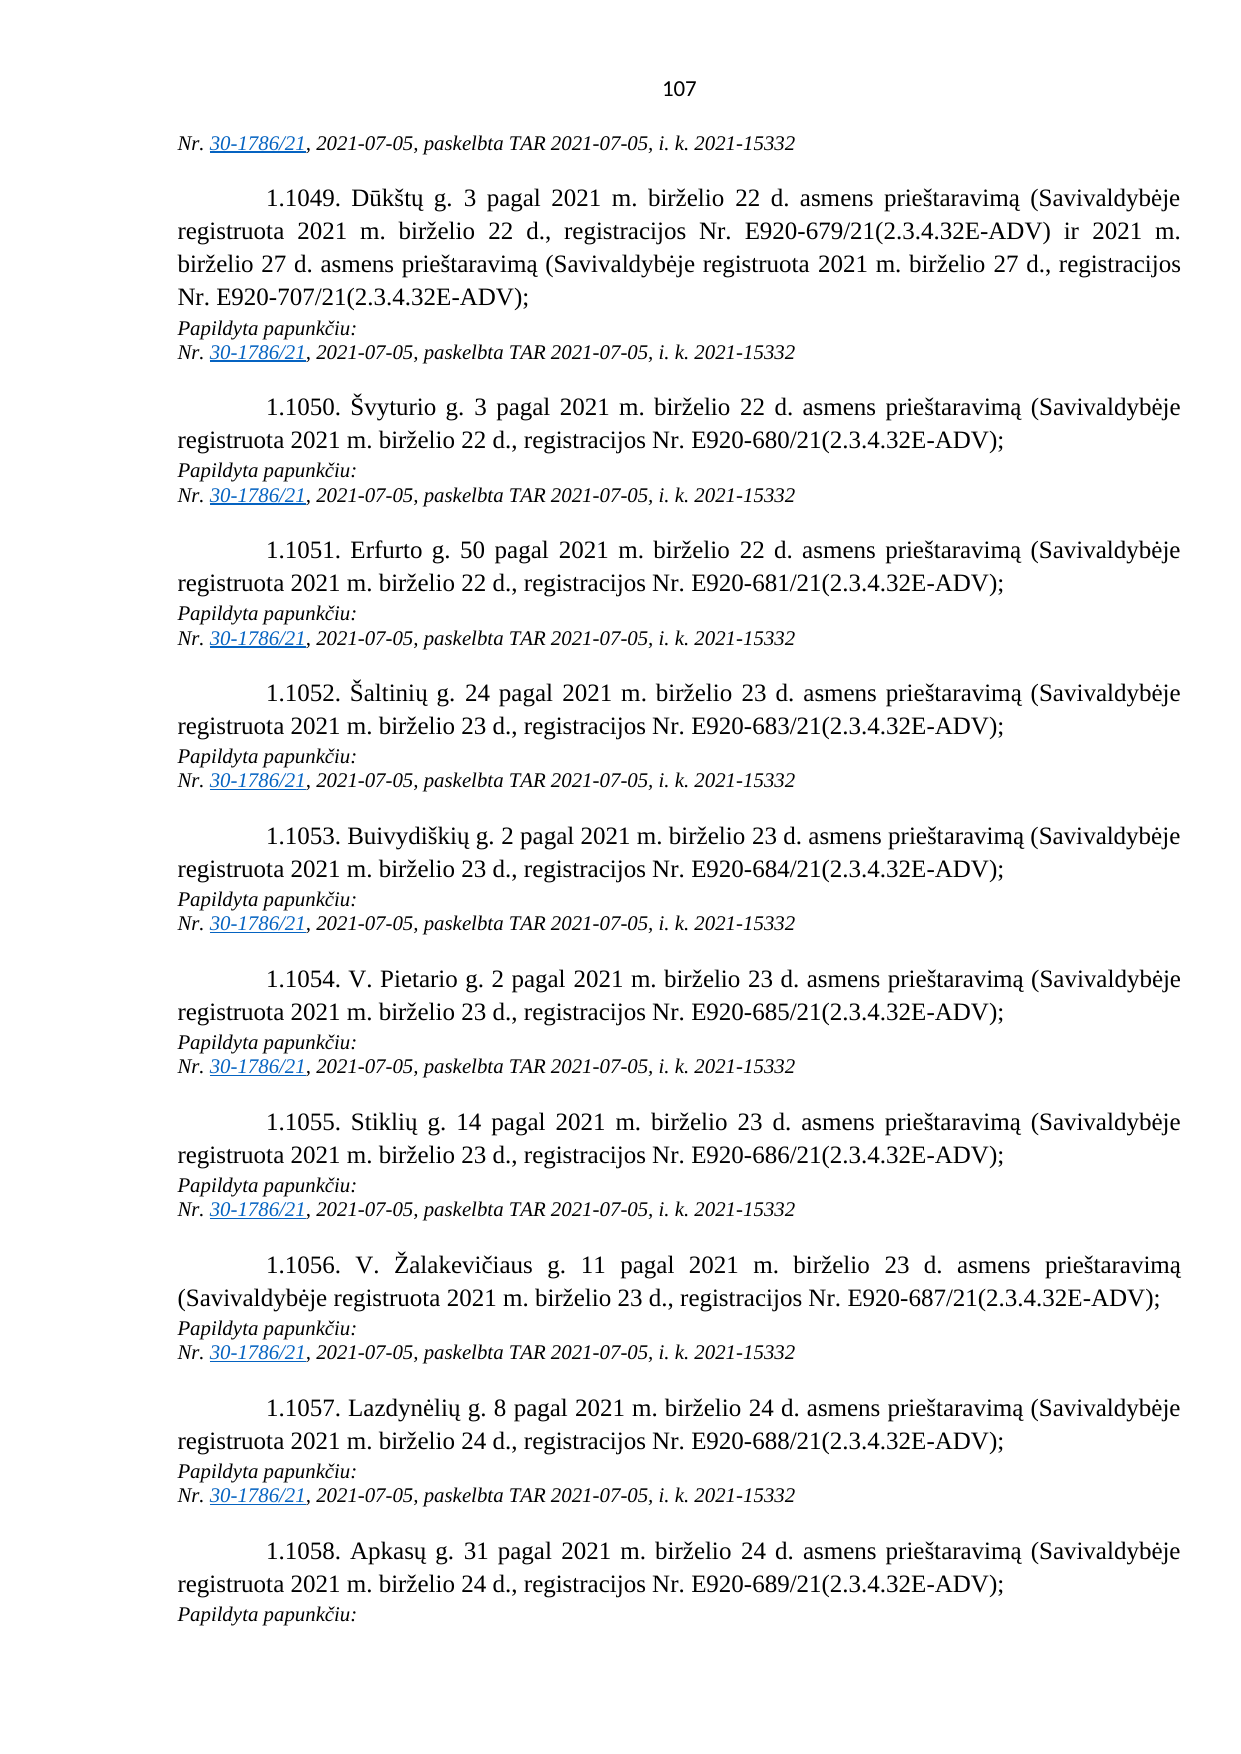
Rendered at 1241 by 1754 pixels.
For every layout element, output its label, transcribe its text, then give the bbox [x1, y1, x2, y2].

text 1.1050. Švyturio g. 3 pagal 2021 m. birželio 22 d. asmens prieštaravimą (Savivaldybėje registruota 2021 m. birželio 22 d., registracijos Nr. E920-680/21(2.3.4.32E-ADV); [177, 392, 1181, 454]
text 1.1049. Dūkštų g. 3 pagal 2021 m. birželio 22 d. asmens prieštaravimą (Savivaldybėje registruota 2021 m. birželio 22 d., registracijos Nr. E920-679/21(2.3.4.32E-ADV) ir 2021 m. birželio 27 d. asmens prieštaravimą (Savivaldybėje registruota 2021 m. birželio 27 d., registracijos Nr. E920-707/21(2.3.4.32E-ADV); [177, 183, 1181, 311]
text Papildyta papunkčiu: [177, 1602, 1181, 1626]
text Papildyta papunkčiu: [177, 1173, 1181, 1197]
text 1.1054. V. Pietario g. 2 pagal 2021 m. birželio 23 d. asmens prieštaravimą (Savivaldybėje registruota 2021 m. birželio 23 d., registracijos Nr. E920-685/21(2.3.4.32E-ADV); [177, 964, 1181, 1026]
text Nr. 30-1786/21, 2021-07-05, paskelbta TAR 2021-07-05, i. k. 2021-15332 [177, 482, 1181, 507]
text Nr. 30-1786/21, 2021-07-05, paskelbta TAR 2021-07-05, i. k. 2021-15332 [177, 1340, 1181, 1364]
text 1.1052. Šaltinių g. 24 pagal 2021 m. birželio 23 d. asmens prieštaravimą (Savivaldybėje registruota 2021 m. birželio 23 d., registracijos Nr. E920-683/21(2.3.4.32E-ADV); [177, 678, 1181, 740]
text Papildyta papunkčiu: [177, 1316, 1181, 1340]
text 1.1057. Lazdynėlių g. 8 pagal 2021 m. birželio 24 d. asmens prieštaravimą (Savivaldybėje registruota 2021 m. birželio 24 d., registracijos Nr. E920-688/21(2.3.4.32E-ADV); [177, 1393, 1181, 1454]
text 1.1056. V. Žalakevičiaus g. 11 pagal 2021 m. birželio 23 d. asmens prieštaravimą (Savivaldybėje registruota 2021 m. birželio 23 d., registracijos Nr. E920-687/21(2.3.4.32E-ADV); [177, 1250, 1181, 1312]
text Nr. 30-1786/21, 2021-07-05, paskelbta TAR 2021-07-05, i. k. 2021-15332 [177, 1197, 1181, 1221]
text 1.1055. Stiklių g. 14 pagal 2021 m. birželio 23 d. asmens prieštaravimą (Savivaldybėje registruota 2021 m. birželio 23 d., registracijos Nr. E920-686/21(2.3.4.32E-ADV); [177, 1107, 1181, 1169]
text Papildyta papunkčiu: [177, 1030, 1181, 1054]
text 1.1051. Erfurto g. 50 pagal 2021 m. birželio 22 d. asmens prieštaravimą (Savivaldybėje registruota 2021 m. birželio 22 d., registracijos Nr. E920-681/21(2.3.4.32E-ADV); [177, 535, 1181, 597]
text Papildyta papunkčiu: [177, 1459, 1181, 1483]
text Papildyta papunkčiu: [177, 316, 1181, 339]
text Nr. 30-1786/21, 2021-07-05, paskelbta TAR 2021-07-05, i. k. 2021-15332 [177, 768, 1181, 792]
text Nr. 30-1786/21, 2021-07-05, paskelbta TAR 2021-07-05, i. k. 2021-15332 [177, 1483, 1181, 1507]
text Papildyta papunkčiu: [177, 887, 1181, 911]
text 1.1058. Apkasų g. 31 pagal 2021 m. birželio 24 d. asmens prieštaravimą (Savivaldybėje registruota 2021 m. birželio 24 d., registracijos Nr. E920-689/21(2.3.4.32E-ADV); [177, 1536, 1181, 1597]
text Nr. 30-1786/21, 2021-07-05, paskelbta TAR 2021-07-05, i. k. 2021-15332 [177, 911, 1181, 935]
text Nr. 30-1786/21, 2021-07-05, paskelbta TAR 2021-07-05, i. k. 2021-15332 [177, 625, 1181, 649]
text Nr. 30-1786/21, 2021-07-05, paskelbta TAR 2021-07-05, i. k. 2021-15332 [177, 1054, 1181, 1078]
text Nr. 30-1786/21, 2021-07-05, paskelbta TAR 2021-07-05, i. k. 2021-15332 [177, 131, 1181, 155]
text Papildyta papunkčiu: [177, 601, 1181, 625]
text Papildyta papunkčiu: [177, 744, 1181, 768]
text Papildyta papunkčiu: [177, 458, 1181, 482]
text 1.1053. Buivydiškių g. 2 pagal 2021 m. birželio 23 d. asmens prieštaravimą (Savivaldybėje registruota 2021 m. birželio 23 d., registracijos Nr. E920-684/21(2.3.4.32E-ADV); [177, 821, 1181, 883]
text Nr. 30-1786/21, 2021-07-05, paskelbta TAR 2021-07-05, i. k. 2021-15332 [177, 339, 1181, 364]
